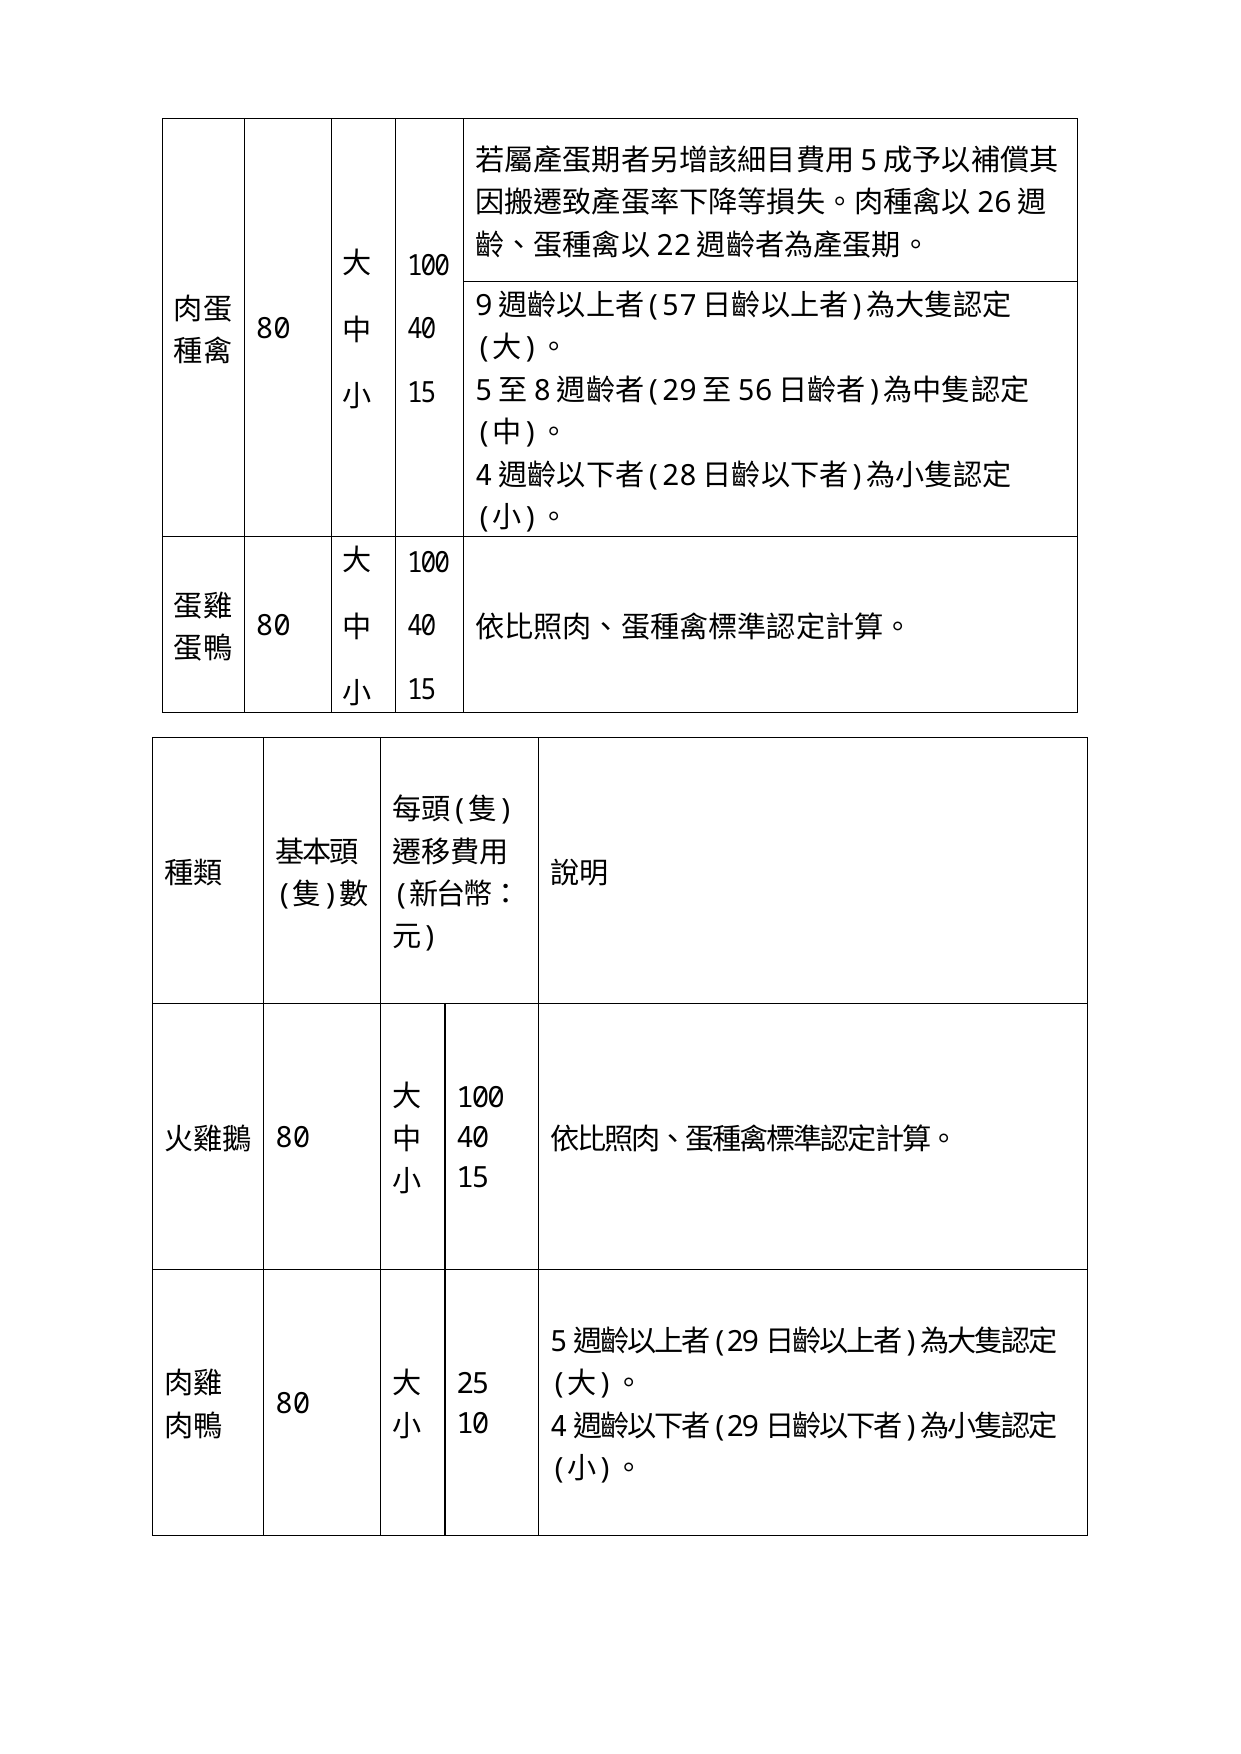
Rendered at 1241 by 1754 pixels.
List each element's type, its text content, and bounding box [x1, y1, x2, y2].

table_cell 依比照肉、蛋種禽標準認定計算。 [464, 537, 1077, 712]
table_cell 9週齡以上者(57日齡以上者)為大隻認定(大)。 5至8週齡者(29至56日齡者)為中隻認定(中)。 4週齡以下者(28日齡以下者)為小隻認定(小)。 [464, 282, 1077, 536]
table_cell 若屬產蛋期者另增該細目費用5成予以補償其因搬遷致產蛋率下降等損失。肉種禽以26週齡、蛋種禽以22週齡者為產蛋期。 [464, 119, 1077, 281]
table_cell 100 40 15 [396, 537, 463, 712]
table_header 每頭(隻) 遷移費用 (新台幣：元) [381, 738, 538, 1003]
table_cell 25 10 [446, 1270, 538, 1534]
table_header 說明 [539, 738, 1087, 1003]
table_cell 80 [245, 119, 331, 536]
table_cell 大 中 小 [332, 119, 395, 536]
table_cell 依比照肉、蛋種禽標準認定計算。 [539, 1004, 1087, 1269]
table_cell 80 [264, 1270, 380, 1534]
table_header 種類 [153, 738, 263, 1003]
table_cell 肉雞 肉鴨 [153, 1270, 263, 1534]
table_cell 大 中 小 [332, 537, 395, 712]
table_cell 100 40 15 [446, 1004, 538, 1269]
table_cell 5週齡以上者(29日齡以上者)為大隻認定(大)。 4週齡以下者(29日齡以下者)為小隻認定(小)。 [539, 1270, 1087, 1534]
table_cell 80 [264, 1004, 380, 1269]
table_cell 80 [245, 537, 331, 712]
table_cell 大 中 小 [381, 1004, 444, 1269]
table_cell 蛋雞 蛋鴨 [163, 537, 244, 712]
table_cell 100 40 15 [396, 119, 463, 536]
table_header 基本頭 (隻)數 [264, 738, 380, 1003]
table_cell 肉蛋種禽 [163, 119, 244, 536]
table_cell 火雞鵝 [153, 1004, 263, 1269]
table_cell 大 小 [381, 1270, 444, 1534]
